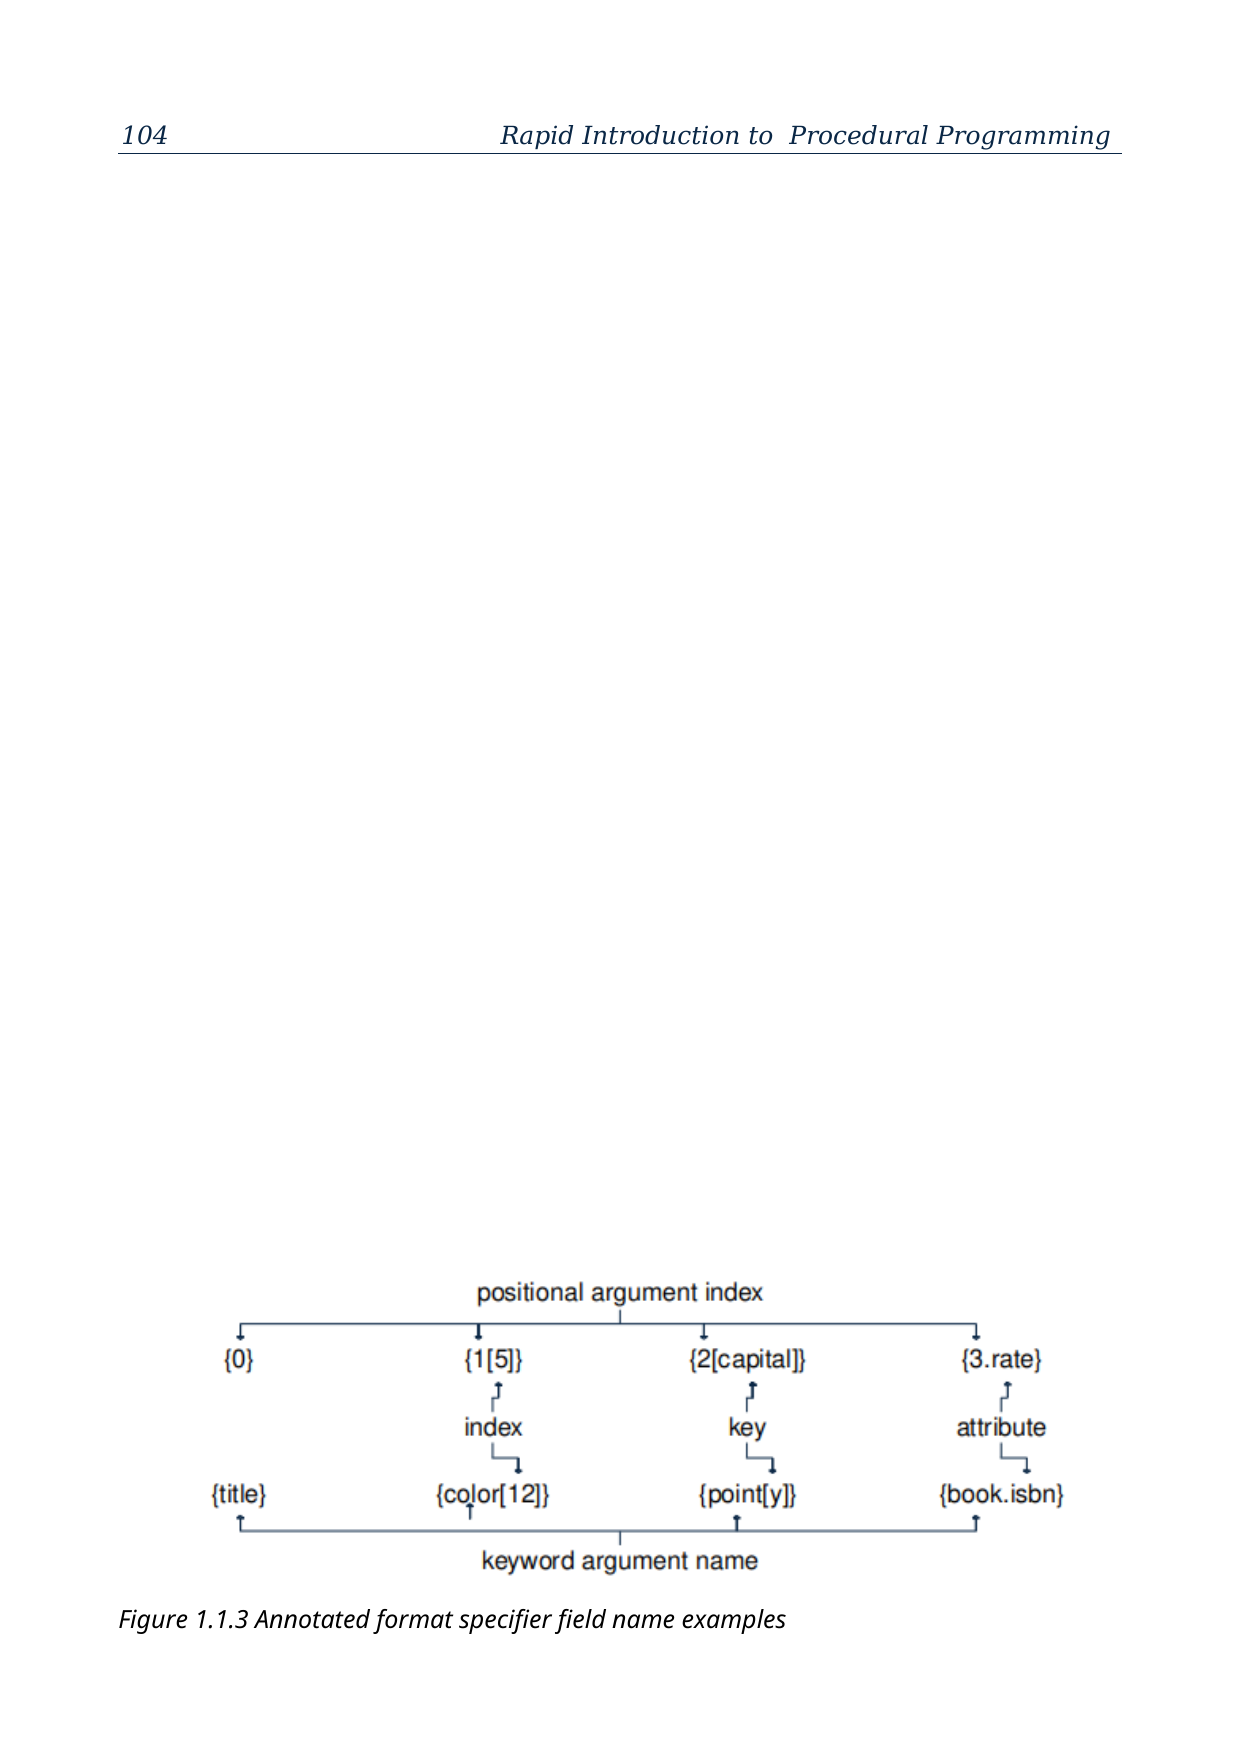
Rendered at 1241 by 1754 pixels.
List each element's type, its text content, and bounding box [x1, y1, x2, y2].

text Figure 2.1.3 Annotated format specifier field name examples [118, 1590, 1122, 1636]
picture [118, 1266, 1123, 1590]
